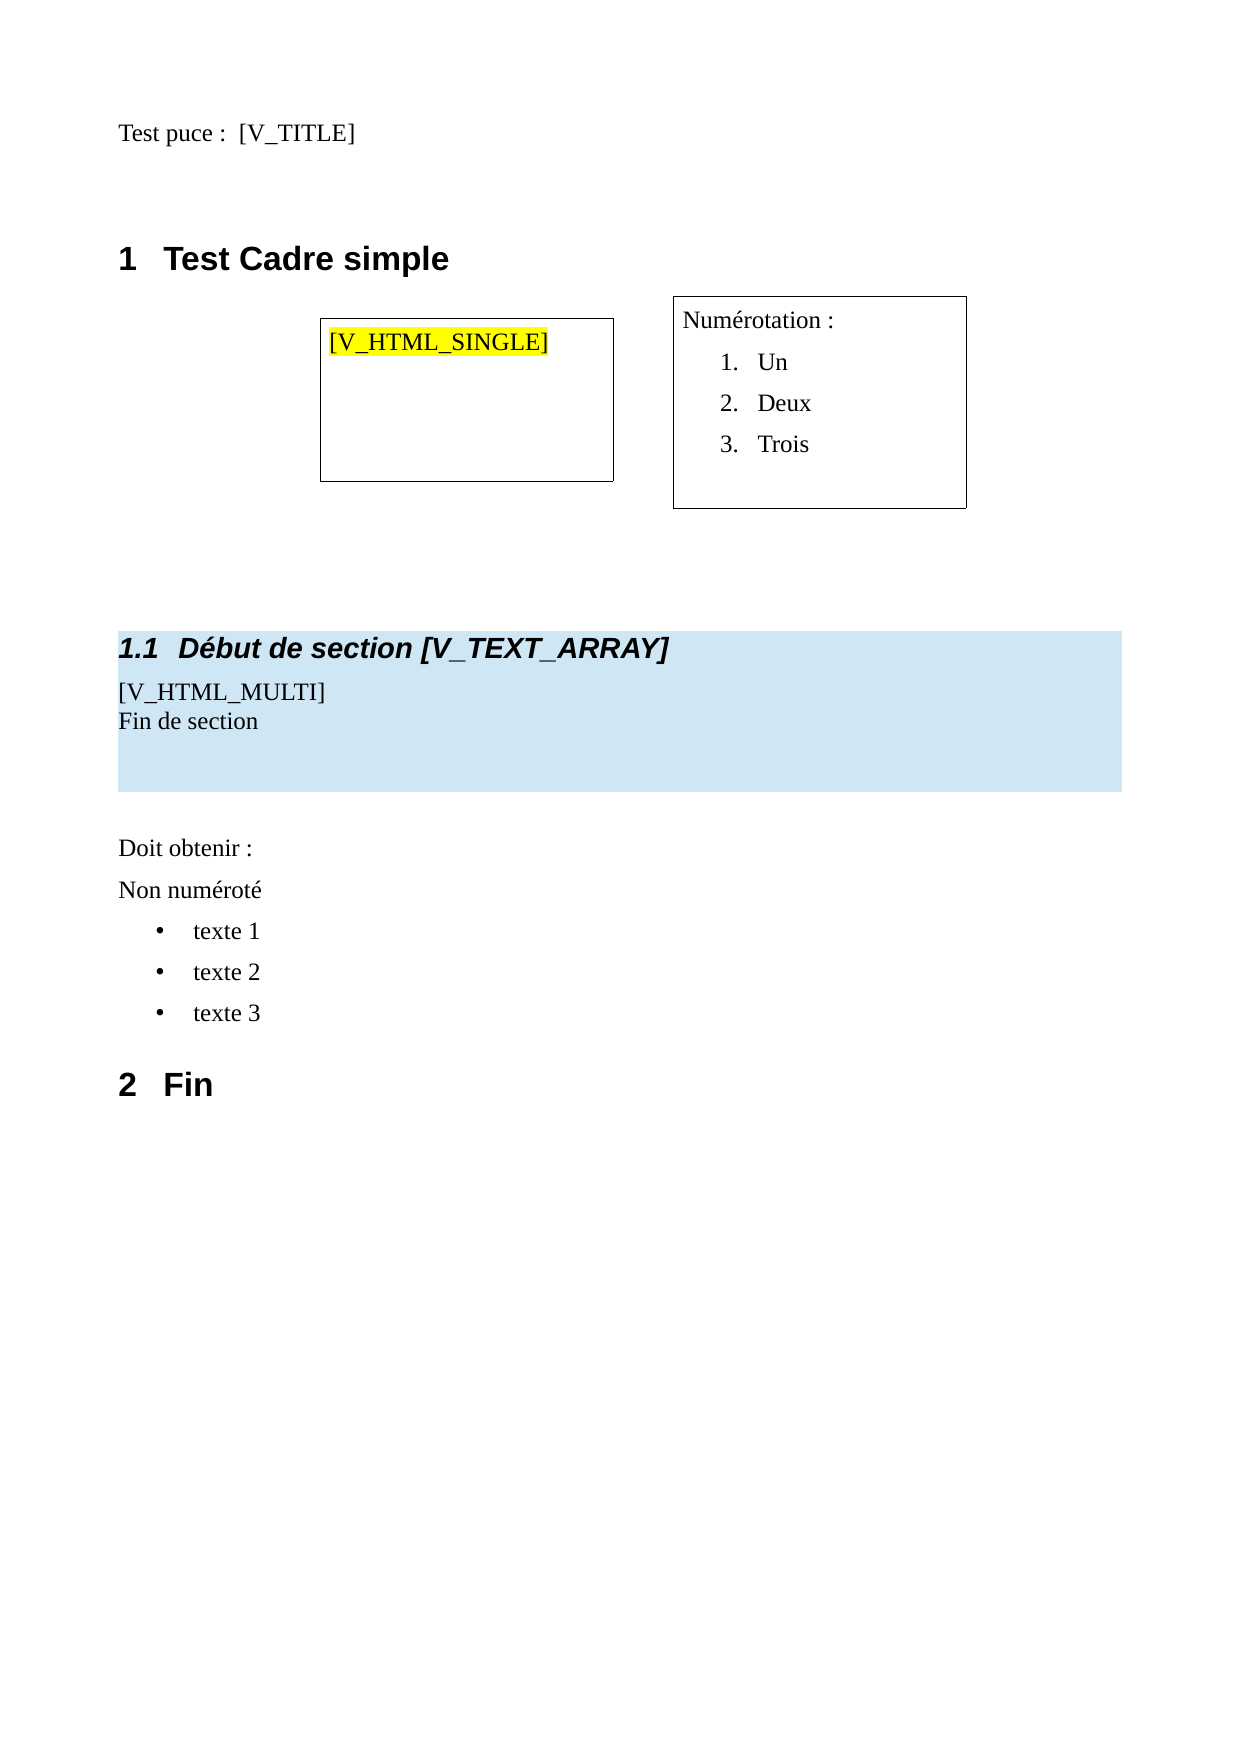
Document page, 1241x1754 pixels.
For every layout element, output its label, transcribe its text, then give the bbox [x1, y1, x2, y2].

list Deux [720, 388, 957, 417]
list Un [720, 347, 957, 375]
text Fin de section [118, 706, 1122, 735]
text [V_HTML_SINGLE] [329, 327, 604, 356]
list texte 2 [156, 957, 1122, 986]
subtitle Test Cadre simple [118, 239, 1122, 278]
text Non numéroté [118, 875, 1122, 903]
text [V_HTML_MULTI] [118, 677, 1122, 706]
subtitle Fin [118, 1065, 1122, 1103]
text Numérotation : [682, 305, 957, 334]
text Doit obtenir : [118, 833, 1122, 862]
subtitle Début de section [V_TEXT_ARRAY] [118, 631, 1122, 665]
text Test puce : [V_TITLE] [118, 118, 1122, 147]
list texte 1 [156, 916, 1122, 945]
list Trois [720, 429, 957, 458]
list texte 3 [156, 998, 1122, 1027]
